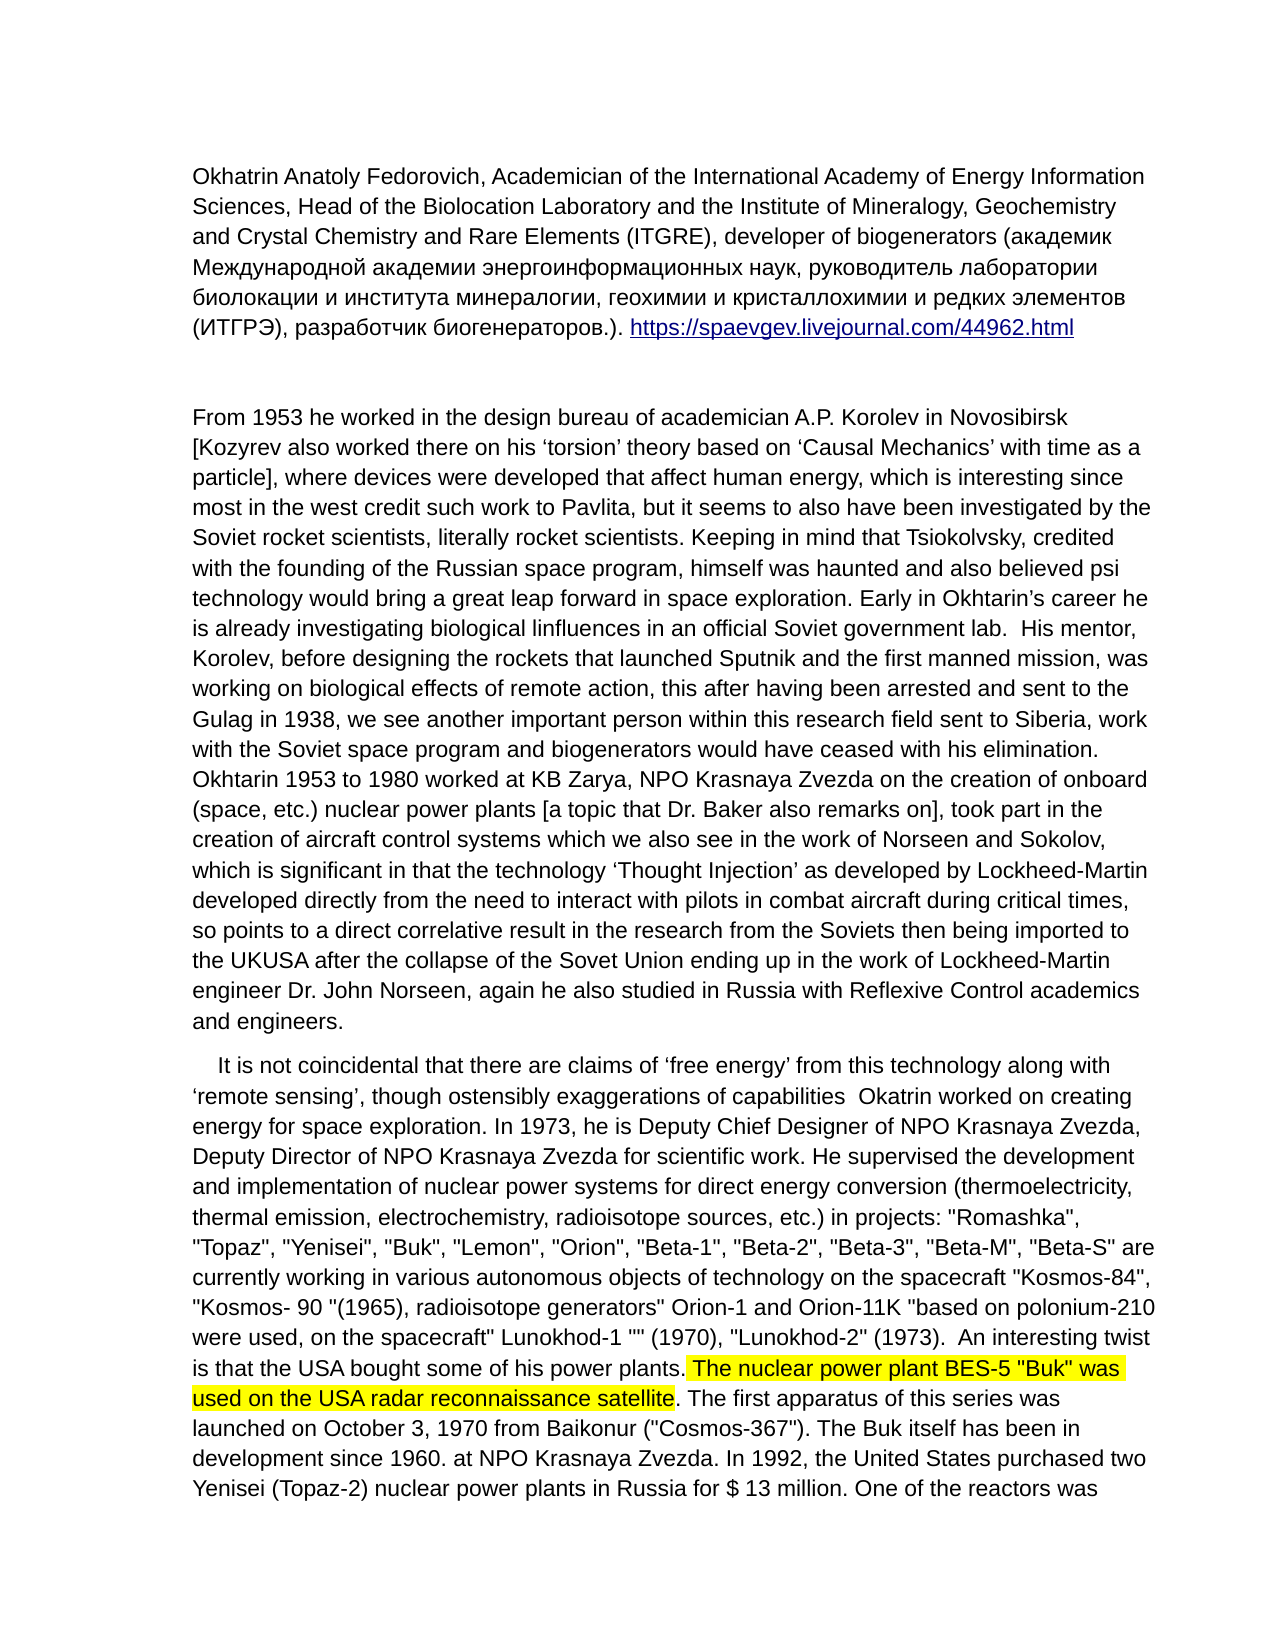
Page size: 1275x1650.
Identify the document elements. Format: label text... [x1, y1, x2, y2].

text From 1953 he worked in the design bureau of academician A.P. Korolev in Novosibirsk [Kozyrev also worked there on his ‘torsion’ theory based on ‘Causal Mechanics’ with time as a particle], where devices were developed that affect human energy, which is interesting since most in the west credit such work to Pavlita, but it seems to also have been investigated by the Soviet rocket scientists, literally rocket scientists. Keeping in mind that Tsiokolvsky, credited with the founding of the Russian space program, himself was haunted and also believed psi technology would bring a great leap forward in space exploration. Early in Okhtarin’s career he is already investigating biological linfluences in an official Soviet government lab. His mentor, Korolev, before designing the rockets that launched Sputnik and the first manned mission, was working on biological effects of remote action, this after having been arrested and sent to the Gulag in 1938, we see another important person within this research field sent to Siberia, work with the Soviet space program and biogenerators would have ceased with his elimination. Okhtarin 1953 to 1980 worked at KB Zarya, NPO Krasnaya Zvezda on the creation of onboard (space, etc.) nuclear power plants [a topic that Dr. Baker also remarks on], took part in the creation of aircraft control systems which we also see in the work of Norseen and Sokolov, which is significant in that the technology ‘Thought Injection’ as developed by Lockheed-Martin developed directly from the need to interact with pilots in combat aircraft during critical times, so points to a direct correlative result in the research from the Soviets then being imported to the UKUSA after the collapse of the Sovet Union ending up in the work of Lockheed-Martin engineer Dr. John Norseen, again he also studied in Russia with Reflexive Control academics and engineers. [192, 403, 1157, 1034]
text It is not coincidental that there are claims of ‘free energy’ from this technology along with ‘remote sensing’, though ostensibly exaggerations of capabilities Okatrin worked on creating energy for space exploration. In 1973, he is Deputy Chief Designer of NPO Krasnaya Zvezda, Deputy Director of NPO Krasnaya Zvezda for scientific work. He supervised the development and implementation of nuclear power systems for direct energy conversion (thermoelectricity, thermal emission, electrochemistry, radioisotope sources, etc.) in projects: "Romashka", "Topaz", "Yenisei", "Buk", "Lemon", "Orion", "Beta-1", "Beta-2", "Beta-3", "Beta-M", "Beta-S" are currently working in various autonomous objects of technology on the spacecraft "Kosmos-84", "Kosmos- 90 "(1965), radioisotope generators" Orion-1 and Orion-11K "based on polonium-210 were used, on the spacecraft" Lunokhod-1 "" (1970), "Lunokhod-2" (1973). An interesting twist is that the USA bought some of his power plants. The nuclear power plant BES-5 "Buk" was used on the USA radar reconnaissance satellite. The first apparatus of this series was launched on October 3, 1970 from Baikonur ("Cosmos-367"). The Buk itself has been in development since 1960. at NPO Krasnaya Zvezda. In 1992, the United States purchased two Yenisei (Topaz-2) nuclear power plants in Russia for $ 13 million. One of the reactors was [192, 1052, 1157, 1502]
text Okhatrin Anatoly Fedorovich, Academician of the International Academy of Energy Information Sciences, Head of the Biolocation Laboratory and the Institute of Mineralogy, Geochemistry and Crystal Chemistry and Rare Elements (ITGRE), developer of biogenerators (академик Международной академии энергоинформационных наук, руководитель лаборатории биолокации и института минералогии, геохимии и кристаллохимии и редких элементов (ИТГРЭ), разработчик биогенераторов.). https://spaevgev.livejournal.com/44962.html [192, 163, 1157, 340]
